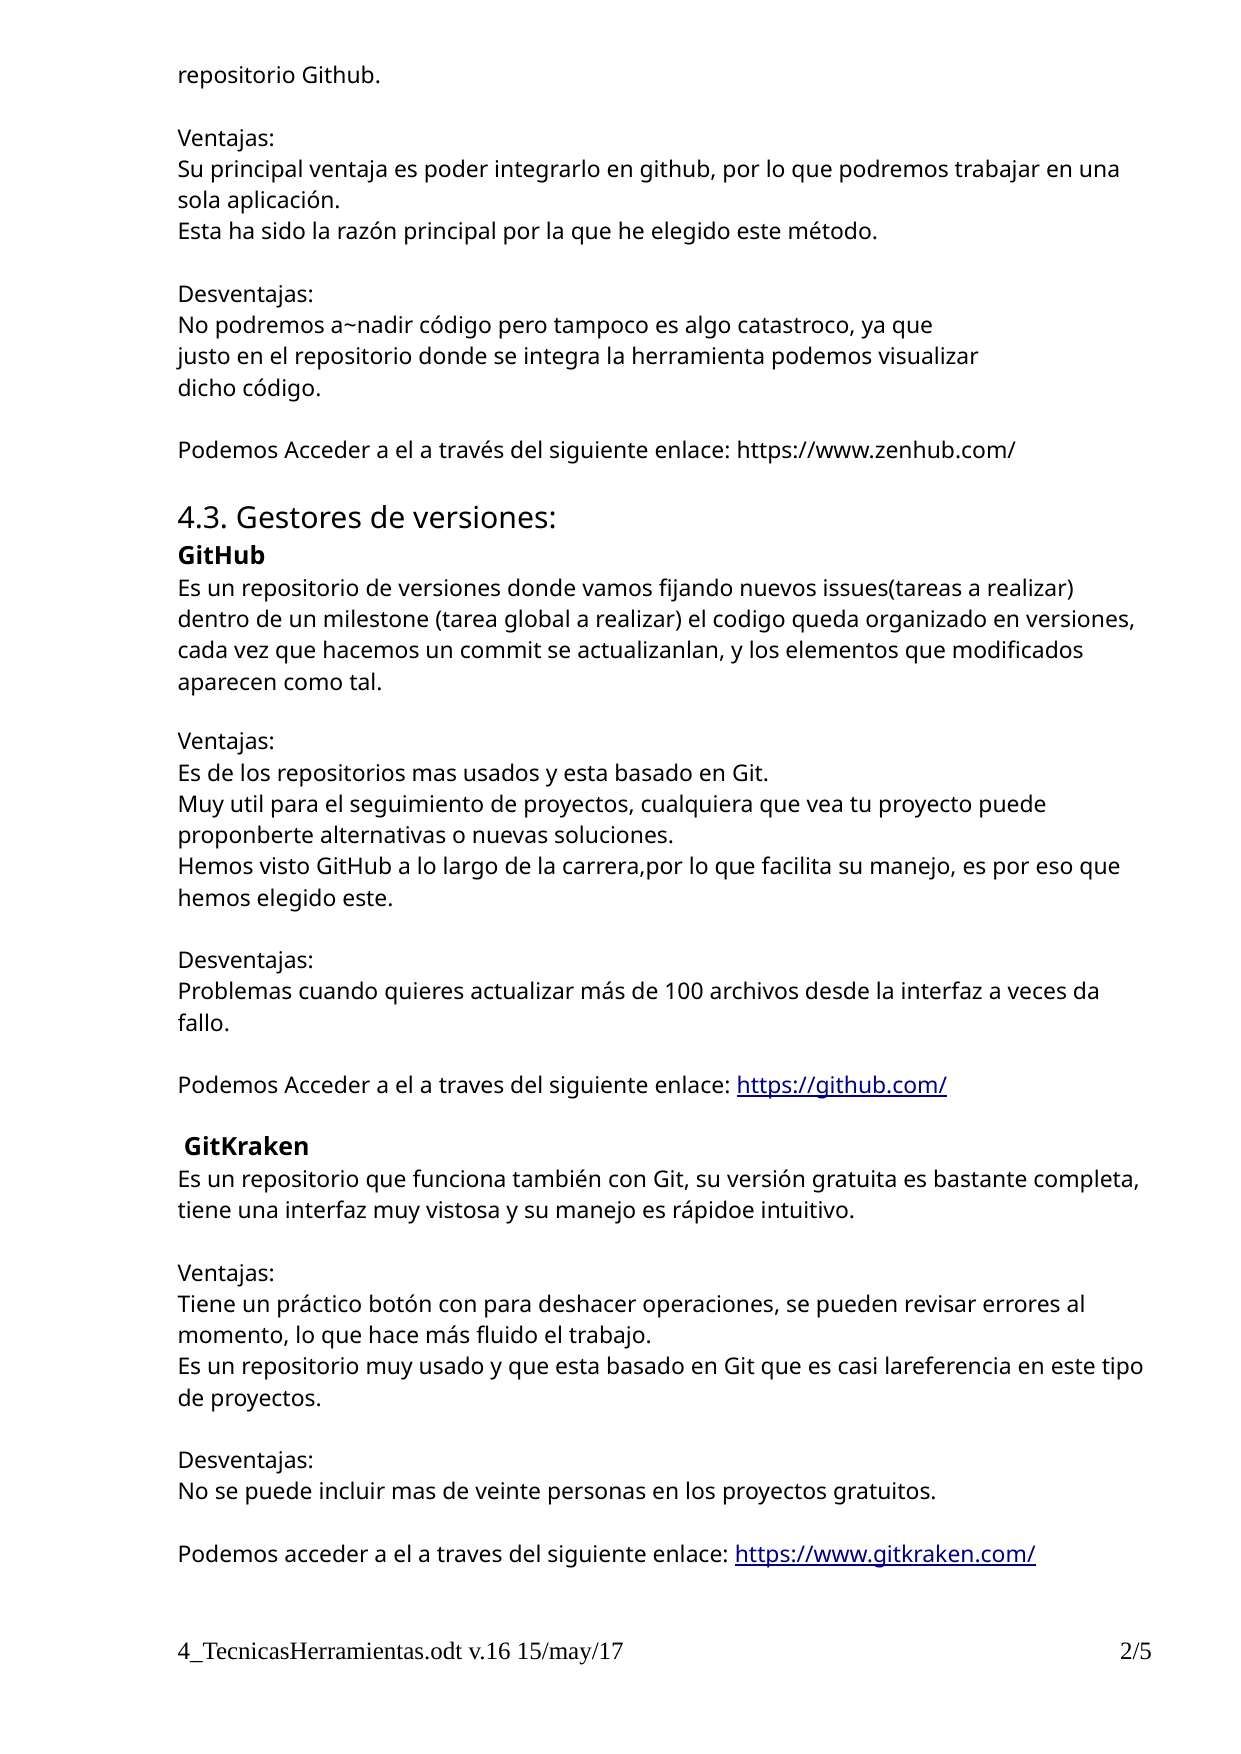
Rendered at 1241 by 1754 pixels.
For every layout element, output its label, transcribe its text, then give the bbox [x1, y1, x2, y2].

text Es un repositorio que funciona también con Git, su versión gratuita es bastante completa, tiene una interfaz muy vistosa y su manejo es rápidoe intuitivo. [177, 1163, 1152, 1225]
text repositorio Github. [177, 59, 1152, 90]
text dicho código. [177, 372, 1152, 403]
text Es un repositorio muy usado y que esta basado en Git que es casi lareferencia en este tipo de proyectos. [177, 1350, 1152, 1413]
text Ventajas: [177, 725, 1152, 756]
text Es un repositorio de versiones donde vamos fijando nuevos issues(tareas a realizar) dentro de un milestone (tarea global a realizar) el codigo queda organizado en versiones, cada vez que hacemos un commit se actualizanlan, y los elementos que modificados aparecen como tal. [177, 572, 1152, 697]
text Podemos Acceder a el a través del siguiente enlace: https://www.zenhub.com/ [177, 434, 1152, 465]
text 4.3. Gestores de versiones: [177, 497, 1152, 538]
text GitHub [177, 538, 1152, 572]
text Muy util para el seguimiento de proyectos, cualquiera que vea tu proyecto puede proponberte alternativas o nuevas soluciones. [177, 788, 1152, 850]
text Podemos Acceder a el a traves del siguiente enlace: https://github.com/ [177, 1069, 1152, 1100]
text Desventajas: [177, 278, 1152, 309]
text GitKraken [177, 1129, 1152, 1163]
text Es de los repositorios mas usados y esta basado en Git. [177, 756, 1152, 788]
text Su principal ventaja es poder integrarlo en github, por lo que podremos trabajar en una sola aplicación. [177, 153, 1152, 215]
text No se puede incluir mas de veinte personas en los proyectos gratuitos. [177, 1475, 1152, 1506]
text Ventajas: [177, 122, 1152, 153]
text Desventajas: [177, 1444, 1152, 1475]
text No podremos a~nadir código pero tampoco es algo catastroco, ya que [177, 309, 1152, 340]
text Tiene un práctico botón con para deshacer operaciones, se pueden revisar errores al momento, lo que hace más fluido el trabajo. [177, 1288, 1152, 1350]
text Problemas cuando quieres actualizar más de 100 archivos desde la interfaz a veces da fallo. [177, 975, 1152, 1038]
text justo en el repositorio donde se integra la herramienta podemos visualizar [177, 340, 1152, 372]
text Desventajas: [177, 944, 1152, 975]
text Hemos visto GitHub a lo largo de la carrera,por lo que facilita su manejo, es por eso que hemos elegido este. [177, 850, 1152, 913]
text Podemos acceder a el a traves del siguiente enlace: https://www.gitkraken.com/ [177, 1538, 1152, 1569]
text Ventajas: [177, 1256, 1152, 1288]
text Esta ha sido la razón principal por la que he elegido este método. [177, 215, 1152, 247]
